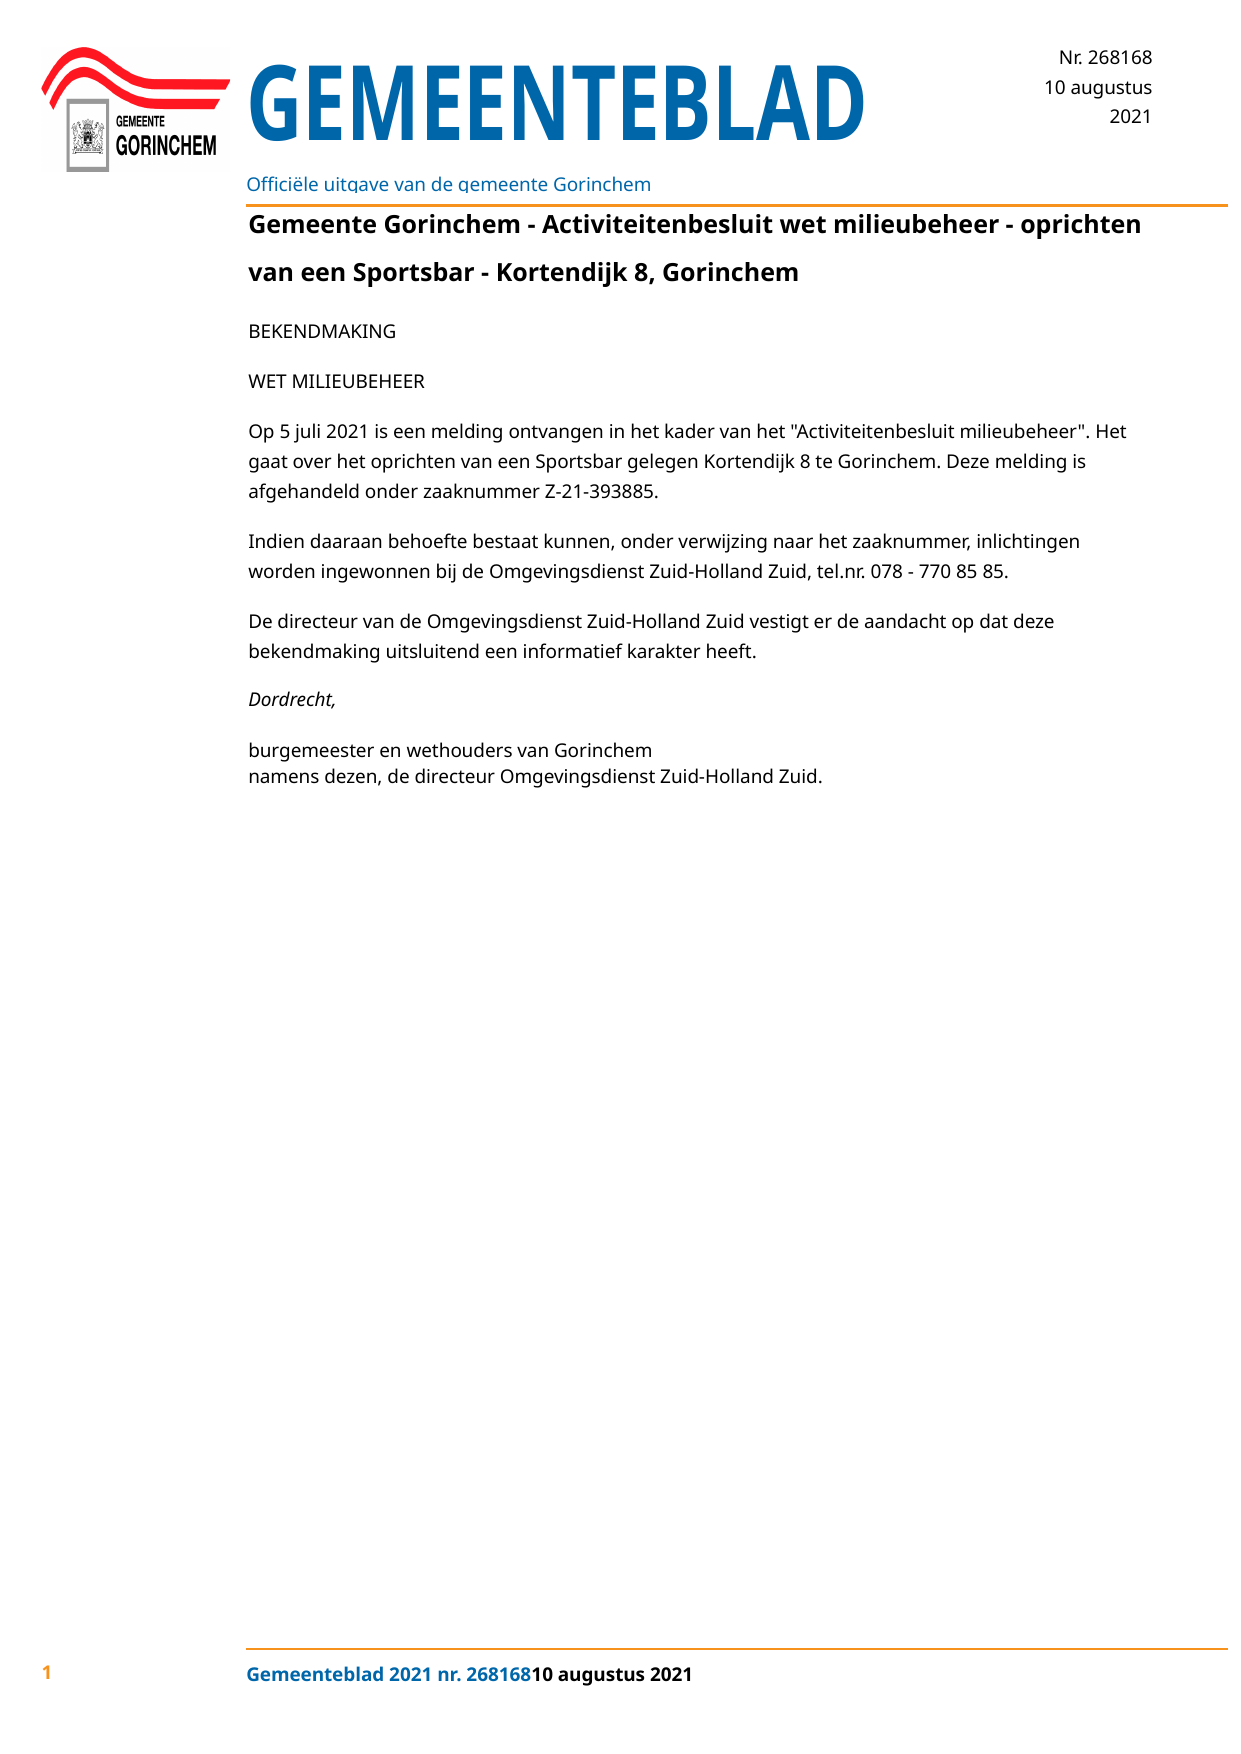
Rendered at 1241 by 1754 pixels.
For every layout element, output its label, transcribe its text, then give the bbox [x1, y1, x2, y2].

text BEKENDMAKING [248, 318, 1152, 344]
text Indien daaraan behoefte bestaat kunnen, onder verwijzing naar het zaaknummer, inlichtingen worden ingewonnen bij de Omgevingsdienst Zuid-Holland Zuid, tel.nr. 078 - 770 85 85. [248, 528, 1152, 584]
text Op 5 juli 2021 is een melding ontvangen in het kader van het "Activiteitenbesluit milieubeheer". Het gaat over het oprichten van een Sportsbar gelegen Kortendijk 8 te Gorinchem. Deze melding is afgehandeld onder zaaknummer Z-21-393885. [248, 419, 1152, 504]
text Dordrecht, [248, 686, 1152, 711]
text Gemeente Gorinchem - Activiteitenbesluit wet milieubeheer - oprichten van een Sportsbar - Kortendijk 8, Gorinchem [248, 207, 1152, 288]
text namens dezen, de directeur Omgevingsdienst Zuid-Holland Zuid. [248, 763, 1152, 789]
text De directeur van de Omgevingsdienst Zuid-Holland Zuid vestigt er de aandacht op dat deze bekendmaking uitsluitend een informatief karakter heeft. [248, 608, 1152, 664]
picture [41, 47, 231, 172]
text WET MILIEUBEHEER [248, 368, 1152, 394]
text burgemeester en wethouders van Gorinchem [248, 737, 1152, 763]
